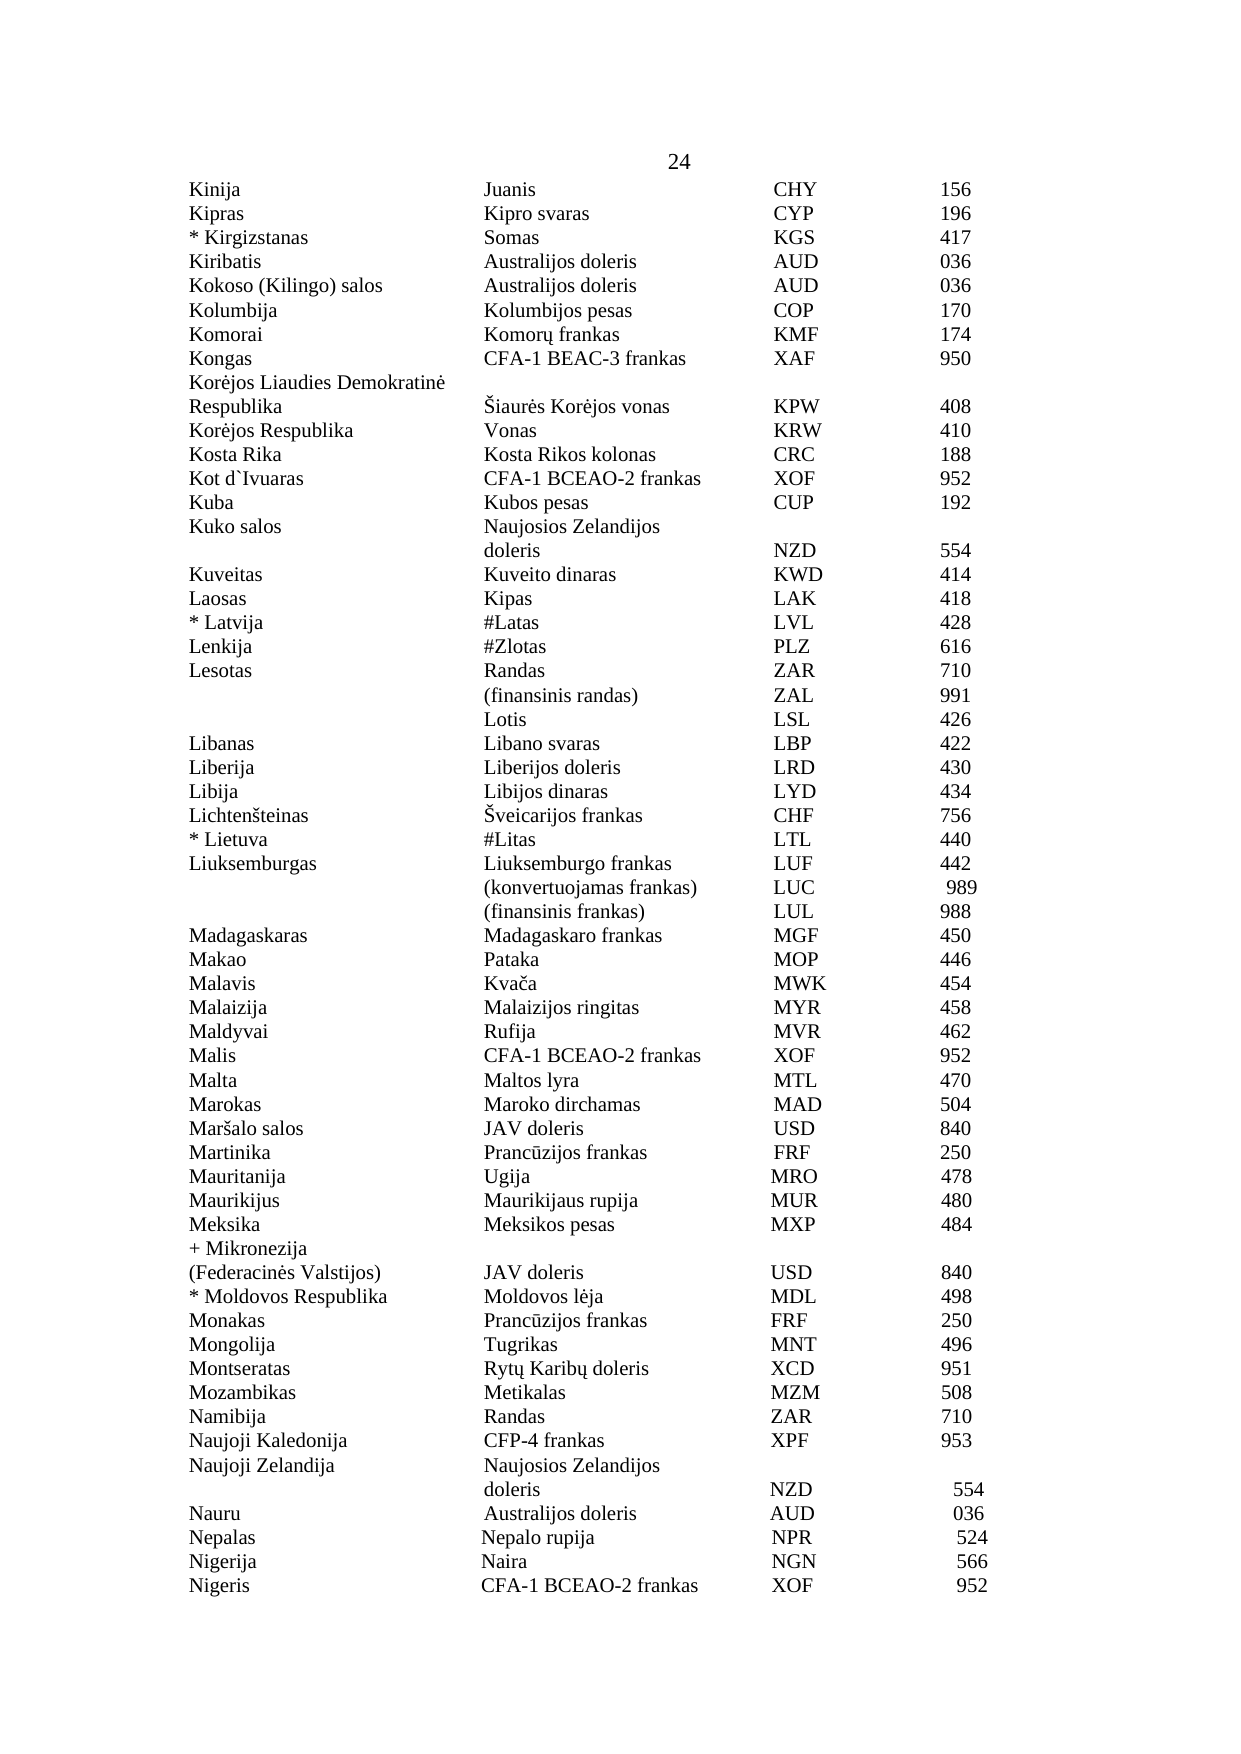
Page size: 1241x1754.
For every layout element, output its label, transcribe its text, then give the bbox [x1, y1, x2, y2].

table_cell XOF [762, 466, 928, 490]
table_cell 478 [929, 1164, 1181, 1188]
table_cell 174 [929, 322, 1181, 346]
table_cell [177, 875, 466, 899]
table_cell 188 [929, 442, 1181, 466]
table_cell Kiribatis [177, 249, 466, 273]
table_cell 504 [929, 1092, 1181, 1116]
table_cell MVR [762, 1019, 928, 1043]
table_cell MZM [757, 1380, 928, 1404]
table_cell XOF [751, 1573, 937, 1597]
table_cell 508 [929, 1380, 1181, 1404]
table_cell [177, 707, 466, 731]
table_cell Kot d`Ivuaras [177, 466, 466, 490]
table_cell 462 [929, 1019, 1181, 1043]
table_cell Naira [462, 1549, 751, 1573]
table_cell LVL [762, 610, 928, 634]
table_cell Kolumbijos pesas [466, 298, 762, 322]
table_cell LYD [762, 779, 928, 803]
table_cell 496 [929, 1332, 1181, 1356]
table_cell CRC [762, 442, 928, 466]
table_cell Randas [466, 659, 762, 682]
table_cell Randas [466, 1404, 757, 1428]
table_cell USD [762, 1116, 928, 1140]
table_cell MYR [762, 995, 928, 1019]
table_cell LUL [762, 899, 928, 923]
table_cell CFA-1 BCEAO-2 frankas [462, 1573, 751, 1597]
table_cell Juanis [466, 177, 762, 201]
table_cell [762, 514, 928, 538]
table_cell KRW [762, 418, 928, 442]
table_cell 430 [929, 755, 1181, 779]
table_cell Malaizijos ringitas [466, 995, 762, 1019]
table_cell 951 [929, 1356, 1181, 1380]
table_cell AUD [751, 1501, 937, 1525]
table_cell CHY [762, 177, 928, 201]
table_cell Kosta Rikos kolonas [466, 442, 762, 466]
table_cell CUP [762, 490, 928, 514]
table_cell 036 [929, 249, 1181, 273]
table_cell 991 [929, 683, 1181, 707]
table_cell ZAR [757, 1404, 928, 1428]
table_cell 446 [929, 947, 1181, 971]
table_cell Liuksemburgas [177, 851, 466, 875]
table_cell 952 [937, 1573, 1181, 1597]
table_cell Lotis [466, 707, 762, 731]
table_cell ZAR [762, 659, 928, 682]
table_cell JAV doleris [466, 1116, 762, 1140]
table_cell Korėjos Respublika [177, 418, 466, 442]
table_cell Vonas [466, 418, 762, 442]
table_cell Naujosios Zelandijos [466, 1453, 751, 1477]
table_cell [929, 1236, 1181, 1260]
table_cell MWK [762, 971, 928, 995]
table_cell Šveicarijos frankas [466, 803, 762, 827]
table_cell Kuveito dinaras [466, 562, 762, 586]
table_cell MDL [757, 1284, 928, 1308]
table_cell Meksika [177, 1212, 466, 1236]
table_cell 554 [929, 538, 1181, 562]
table_cell 989 [929, 875, 1181, 899]
table_cell Libanas [177, 731, 466, 755]
table_cell Komorai [177, 322, 466, 346]
table_cell (Federacinės Valstijos) [177, 1260, 466, 1284]
table_cell Maroko dirchamas [466, 1092, 762, 1116]
table_cell Nigeris [177, 1573, 462, 1597]
table_cell 192 [929, 490, 1181, 514]
table_cell 480 [929, 1188, 1181, 1212]
table_cell NZD [762, 538, 928, 562]
table_cell Kvača [466, 971, 762, 995]
table_cell 418 [929, 586, 1181, 610]
table_cell Namibija [177, 1404, 466, 1428]
table_cell * Latvija [177, 610, 466, 634]
table_cell LRD [762, 755, 928, 779]
table_cell Kuveitas [177, 562, 466, 586]
table_cell Kipas [466, 586, 762, 610]
table_cell Mauritanija [177, 1164, 466, 1188]
table_cell Australijos doleris [466, 1501, 751, 1525]
table_cell XCD [757, 1356, 928, 1380]
table_cell Kolumbija [177, 298, 466, 322]
table_cell 554 [937, 1477, 1181, 1501]
table_cell [177, 538, 466, 562]
table_cell Metikalas [466, 1380, 757, 1404]
table_cell XPF [757, 1429, 928, 1452]
table_cell Mongolija [177, 1332, 466, 1356]
table_cell 408 [929, 394, 1181, 418]
table_cell CFA-1 BCEAO-2 frankas [466, 1044, 762, 1067]
table_cell XAF [762, 346, 928, 370]
table_cell Prancūzijos frankas [466, 1140, 762, 1164]
table_cell Kipro svaras [466, 201, 762, 225]
table_cell LBP [762, 731, 928, 755]
table_cell 756 [929, 803, 1181, 827]
table_cell 440 [929, 827, 1181, 851]
table_cell MRO [757, 1164, 928, 1188]
table_cell Libija [177, 779, 466, 803]
table_cell 442 [929, 851, 1181, 875]
table_cell COP [762, 298, 928, 322]
table_cell Australijos doleris [466, 249, 762, 273]
table_cell 434 [929, 779, 1181, 803]
table_cell Lenkija [177, 634, 466, 658]
table_cell ZAL [762, 683, 928, 707]
table_cell Maldyvai [177, 1019, 466, 1043]
table_cell Lesotas [177, 659, 466, 682]
table_cell Maurikijaus rupija [466, 1188, 757, 1212]
table_cell #Zlotas [466, 634, 762, 658]
table_cell XOF [762, 1044, 928, 1067]
table_cell MNT [757, 1332, 928, 1356]
table_cell CFA-1 BCEAO-2 frankas [466, 466, 762, 490]
table_cell Tugrikas [466, 1332, 757, 1356]
table_cell Lichtenšteinas [177, 803, 466, 827]
table_cell NPR [751, 1525, 937, 1549]
table_cell 036 [937, 1501, 1181, 1525]
table_cell 417 [929, 225, 1181, 249]
table_cell KGS [762, 225, 928, 249]
table_cell [762, 370, 928, 394]
table_cell 616 [929, 634, 1181, 658]
table_cell Nepalas [177, 1525, 462, 1549]
table_cell (finansinis frankas) [466, 899, 762, 923]
table_cell 524 [937, 1525, 1181, 1549]
table_cell Kongas [177, 346, 466, 370]
table_cell Libano svaras [466, 731, 762, 755]
table_cell KMF [762, 322, 928, 346]
table_cell 428 [929, 610, 1181, 634]
table_cell Malis [177, 1044, 466, 1067]
table_cell MGF [762, 923, 928, 947]
table_cell Naujosios Zelandijos [466, 514, 762, 538]
table_cell 156 [929, 177, 1181, 201]
table_cell 036 [929, 274, 1181, 297]
table_cell * Kirgizstanas [177, 225, 466, 249]
table_cell Martinika [177, 1140, 466, 1164]
table_cell 250 [929, 1308, 1181, 1332]
table_cell Rytų Karibų doleris [466, 1356, 757, 1380]
table_cell 710 [929, 1404, 1181, 1428]
table_cell Libijos dinaras [466, 779, 762, 803]
table_cell 710 [929, 659, 1181, 682]
table_cell FRF [757, 1308, 928, 1332]
table_cell 170 [929, 298, 1181, 322]
table_cell Rufija [466, 1019, 762, 1043]
table_cell Nauru [177, 1501, 466, 1525]
table_cell Malavis [177, 971, 466, 995]
table_cell Kosta Rika [177, 442, 466, 466]
table_cell [177, 899, 466, 923]
table_cell LSL [762, 707, 928, 731]
table_cell CHF [762, 803, 928, 827]
table_cell doleris [466, 1477, 751, 1501]
table_cell Monakas [177, 1308, 466, 1332]
table_cell KPW [762, 394, 928, 418]
table_cell [929, 514, 1181, 538]
table_cell Somas [466, 225, 762, 249]
table_cell [937, 1453, 1181, 1477]
table_cell Korėjos Liaudies Demokratinė [177, 370, 466, 394]
table_cell LUC [762, 875, 928, 899]
table_cell LUF [762, 851, 928, 875]
table_cell Kipras [177, 201, 466, 225]
table_cell Šiaurės Korėjos vonas [466, 394, 762, 418]
table_cell 498 [929, 1284, 1181, 1308]
table_cell Kubos pesas [466, 490, 762, 514]
table_cell 566 [937, 1549, 1181, 1573]
table_cell 953 [929, 1429, 1181, 1452]
table_cell MUR [757, 1188, 928, 1212]
table_cell Pataka [466, 947, 762, 971]
table_cell #Litas [466, 827, 762, 851]
table_cell doleris [466, 538, 762, 562]
table_cell 484 [929, 1212, 1181, 1236]
table_cell CFP-4 frankas [466, 1429, 757, 1452]
table_cell 426 [929, 707, 1181, 731]
table_cell [929, 370, 1181, 394]
table_cell Liuksemburgo frankas [466, 851, 762, 875]
table_cell MTL [762, 1068, 928, 1092]
table_cell USD [757, 1260, 928, 1284]
table_cell AUD [762, 249, 928, 273]
table_cell [466, 370, 762, 394]
table_cell PLZ [762, 634, 928, 658]
table_cell [177, 1477, 466, 1501]
table_cell 410 [929, 418, 1181, 442]
table_cell Kokoso (Kilingo) salos [177, 274, 466, 297]
table_cell Montseratas [177, 1356, 466, 1380]
table_cell Moldovos lėja [466, 1284, 757, 1308]
table_cell AUD [762, 274, 928, 297]
table_cell Australijos doleris [466, 274, 762, 297]
table_cell MOP [762, 947, 928, 971]
table_cell [466, 1236, 757, 1260]
table_cell Laosas [177, 586, 466, 610]
table_cell Madagaskaro frankas [466, 923, 762, 947]
table_cell Kuko salos [177, 514, 466, 538]
table_cell + Mikronezija [177, 1236, 466, 1260]
table_cell Meksikos pesas [466, 1212, 757, 1236]
table_cell [177, 683, 466, 707]
table_cell LTL [762, 827, 928, 851]
table_cell Naujoji Zelandija [177, 1453, 466, 1477]
table_cell Kinija [177, 177, 466, 201]
table_cell Nepalo rupija [462, 1525, 751, 1549]
table_cell NGN [751, 1549, 937, 1573]
table_cell * Moldovos Respublika [177, 1284, 466, 1308]
table_cell Prancūzijos frankas [466, 1308, 757, 1332]
table_cell 840 [929, 1116, 1181, 1140]
table_cell [751, 1453, 937, 1477]
table_cell * Lietuva [177, 827, 466, 851]
table_cell JAV doleris [466, 1260, 757, 1284]
table_cell 458 [929, 995, 1181, 1019]
table_cell Malaizija [177, 995, 466, 1019]
table_cell Liberijos doleris [466, 755, 762, 779]
table_cell Kuba [177, 490, 466, 514]
table_cell Malta [177, 1068, 466, 1092]
table_cell Liberija [177, 755, 466, 779]
table_cell 422 [929, 731, 1181, 755]
table_cell Respublika [177, 394, 466, 418]
table_cell #Latas [466, 610, 762, 634]
table_cell FRF [762, 1140, 928, 1164]
table_cell CFA-1 BEAC-3 frankas [466, 346, 762, 370]
table_cell Madagaskaras [177, 923, 466, 947]
table_cell Maršalo salos [177, 1116, 466, 1140]
table_cell 950 [929, 346, 1181, 370]
table_cell (finansinis randas) [466, 683, 762, 707]
table_cell 988 [929, 899, 1181, 923]
table_cell Ugija [466, 1164, 757, 1188]
table_cell 196 [929, 201, 1181, 225]
table_cell Naujoji Kaledonija [177, 1429, 466, 1452]
table_cell LAK [762, 586, 928, 610]
table_cell CYP [762, 201, 928, 225]
table_cell [757, 1236, 928, 1260]
table_cell MAD [762, 1092, 928, 1116]
table_cell 840 [929, 1260, 1181, 1284]
table_cell 250 [929, 1140, 1181, 1164]
table_cell 414 [929, 562, 1181, 586]
table_cell Makao [177, 947, 466, 971]
table_cell NZD [751, 1477, 937, 1501]
table_cell (konvertuojamas frankas) [466, 875, 762, 899]
table_cell MXP [757, 1212, 928, 1236]
table_cell Marokas [177, 1092, 466, 1116]
table_cell Maltos lyra [466, 1068, 762, 1092]
table_cell 952 [929, 1044, 1181, 1067]
table_cell 952 [929, 466, 1181, 490]
table_cell KWD [762, 562, 928, 586]
table_cell 450 [929, 923, 1181, 947]
table_cell 454 [929, 971, 1181, 995]
table_cell 470 [929, 1068, 1181, 1092]
table_cell Nigerija [177, 1549, 462, 1573]
table_cell Maurikijus [177, 1188, 466, 1212]
table_cell Mozambikas [177, 1380, 466, 1404]
table_cell Komorų frankas [466, 322, 762, 346]
